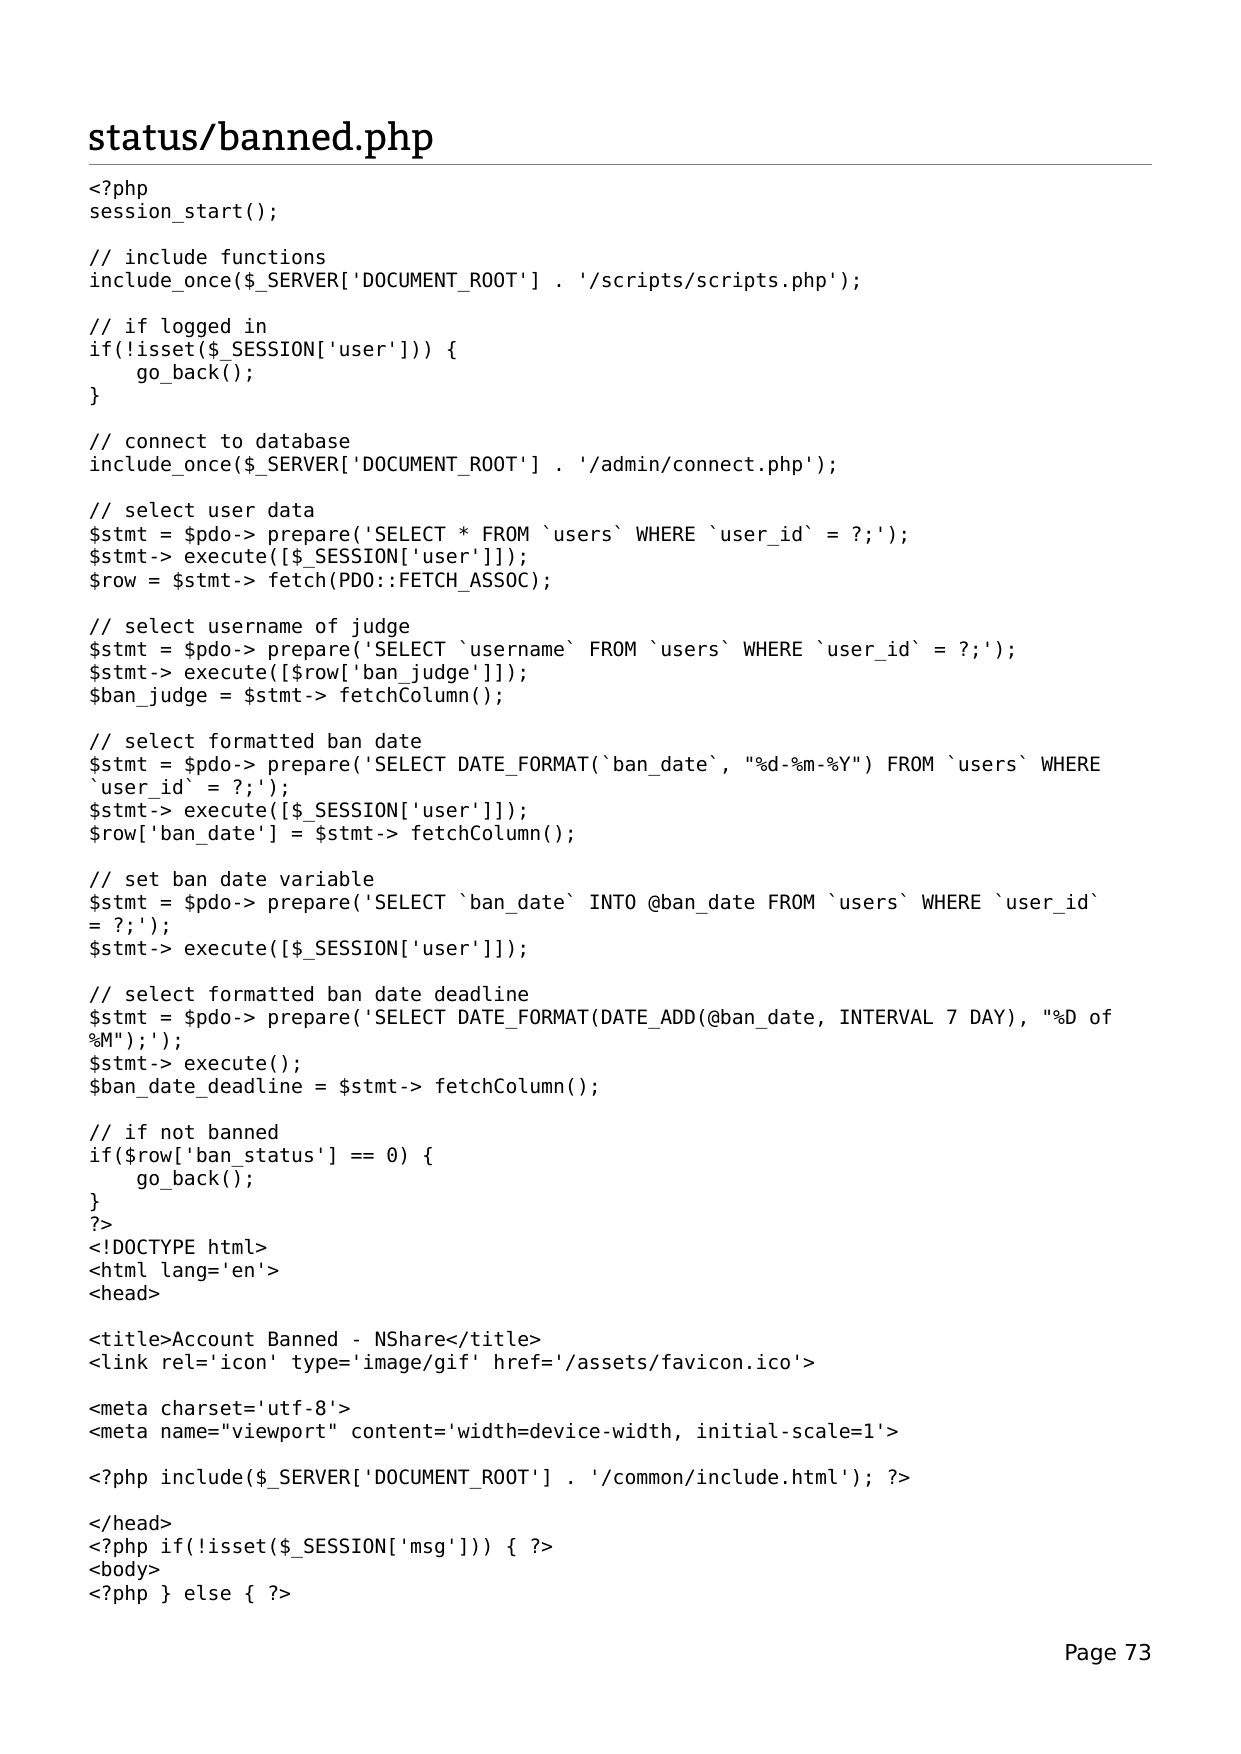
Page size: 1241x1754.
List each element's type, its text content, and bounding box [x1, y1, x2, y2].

text </head> [88, 1512, 1152, 1536]
text // select formatted ban date deadline [88, 983, 1152, 1006]
text $stmt-> execute([$row['ban_judge']]); [88, 661, 1152, 684]
text $stmt = $pdo-> prepare('SELECT DATE_FORMAT(`ban_date`, "%d-%m-%Y") FROM `users` WHERE `user_id` = ?;'); [88, 753, 1152, 799]
text <title>Account Banned - NShare</title> [88, 1328, 1152, 1351]
text $stmt = $pdo-> prepare('SELECT DATE_FORMAT(DATE_ADD(@ban_date, INTERVAL 7 DAY), "%D of %M");'); [88, 1006, 1152, 1052]
text $stmt = $pdo-> prepare('SELECT * FROM `users` WHERE `user_id` = ?;'); [88, 523, 1152, 546]
text $ban_date_deadline = $stmt-> fetchColumn(); [88, 1075, 1152, 1098]
text $stmt-> execute([$_SESSION['user']]); [88, 546, 1152, 569]
subtitle status/banned.php [88, 113, 1152, 165]
text // include functions [88, 246, 1152, 269]
text // set ban date variable [88, 868, 1152, 891]
text include_once($_SERVER['DOCUMENT_ROOT'] . '/admin/connect.php'); [88, 453, 1152, 477]
text <?php } else { ?> [88, 1582, 1152, 1604]
text ?> [88, 1213, 1152, 1236]
text $stmt = $pdo-> prepare('SELECT `username` FROM `users` WHERE `user_id` = ?;'); [88, 638, 1152, 661]
text // connect to database [88, 431, 1152, 453]
text // select user data [88, 499, 1152, 523]
text include_once($_SERVER['DOCUMENT_ROOT'] . '/scripts/scripts.php'); [88, 269, 1152, 292]
text // if not banned [88, 1121, 1152, 1144]
text <?php include($_SERVER['DOCUMENT_ROOT'] . '/common/include.html'); ?> [88, 1466, 1152, 1489]
text } [88, 384, 1152, 407]
text $row = $stmt-> fetch(PDO::FETCH_ASSOC); [88, 569, 1152, 592]
text $stmt-> execute([$_SESSION['user']]); [88, 937, 1152, 960]
text $ban_judge = $stmt-> fetchColumn(); [88, 684, 1152, 707]
text <meta name="viewport" content='width=device-width, initial-scale=1'> [88, 1420, 1152, 1443]
text // select formatted ban date [88, 730, 1152, 753]
text <?php if(!isset($_SESSION['msg'])) { ?> [88, 1536, 1152, 1558]
text go_back(); [88, 361, 1152, 384]
text $stmt-> execute([$_SESSION['user']]); [88, 799, 1152, 822]
text <?php [88, 177, 1152, 200]
text <!DOCTYPE html> [88, 1236, 1152, 1259]
text <meta charset='utf-8'> [88, 1397, 1152, 1420]
text // select username of judge [88, 615, 1152, 638]
text <html lang='en'> [88, 1259, 1152, 1282]
text <link rel='icon' type='image/gif' href='/assets/favicon.ico'> [88, 1351, 1152, 1374]
text <head> [88, 1282, 1152, 1305]
text $stmt-> execute(); [88, 1052, 1152, 1075]
text // if logged in [88, 315, 1152, 338]
text $row['ban_date'] = $stmt-> fetchColumn(); [88, 822, 1152, 845]
text if(!isset($_SESSION['user'])) { [88, 338, 1152, 361]
text <body> [88, 1558, 1152, 1582]
text if($row['ban_status'] == 0) { [88, 1144, 1152, 1167]
text $stmt = $pdo-> prepare('SELECT `ban_date` INTO @ban_date FROM `users` WHERE `user_id` = ?;'); [88, 891, 1152, 937]
text go_back(); [88, 1167, 1152, 1190]
text session_start(); [88, 200, 1152, 223]
text } [88, 1190, 1152, 1213]
